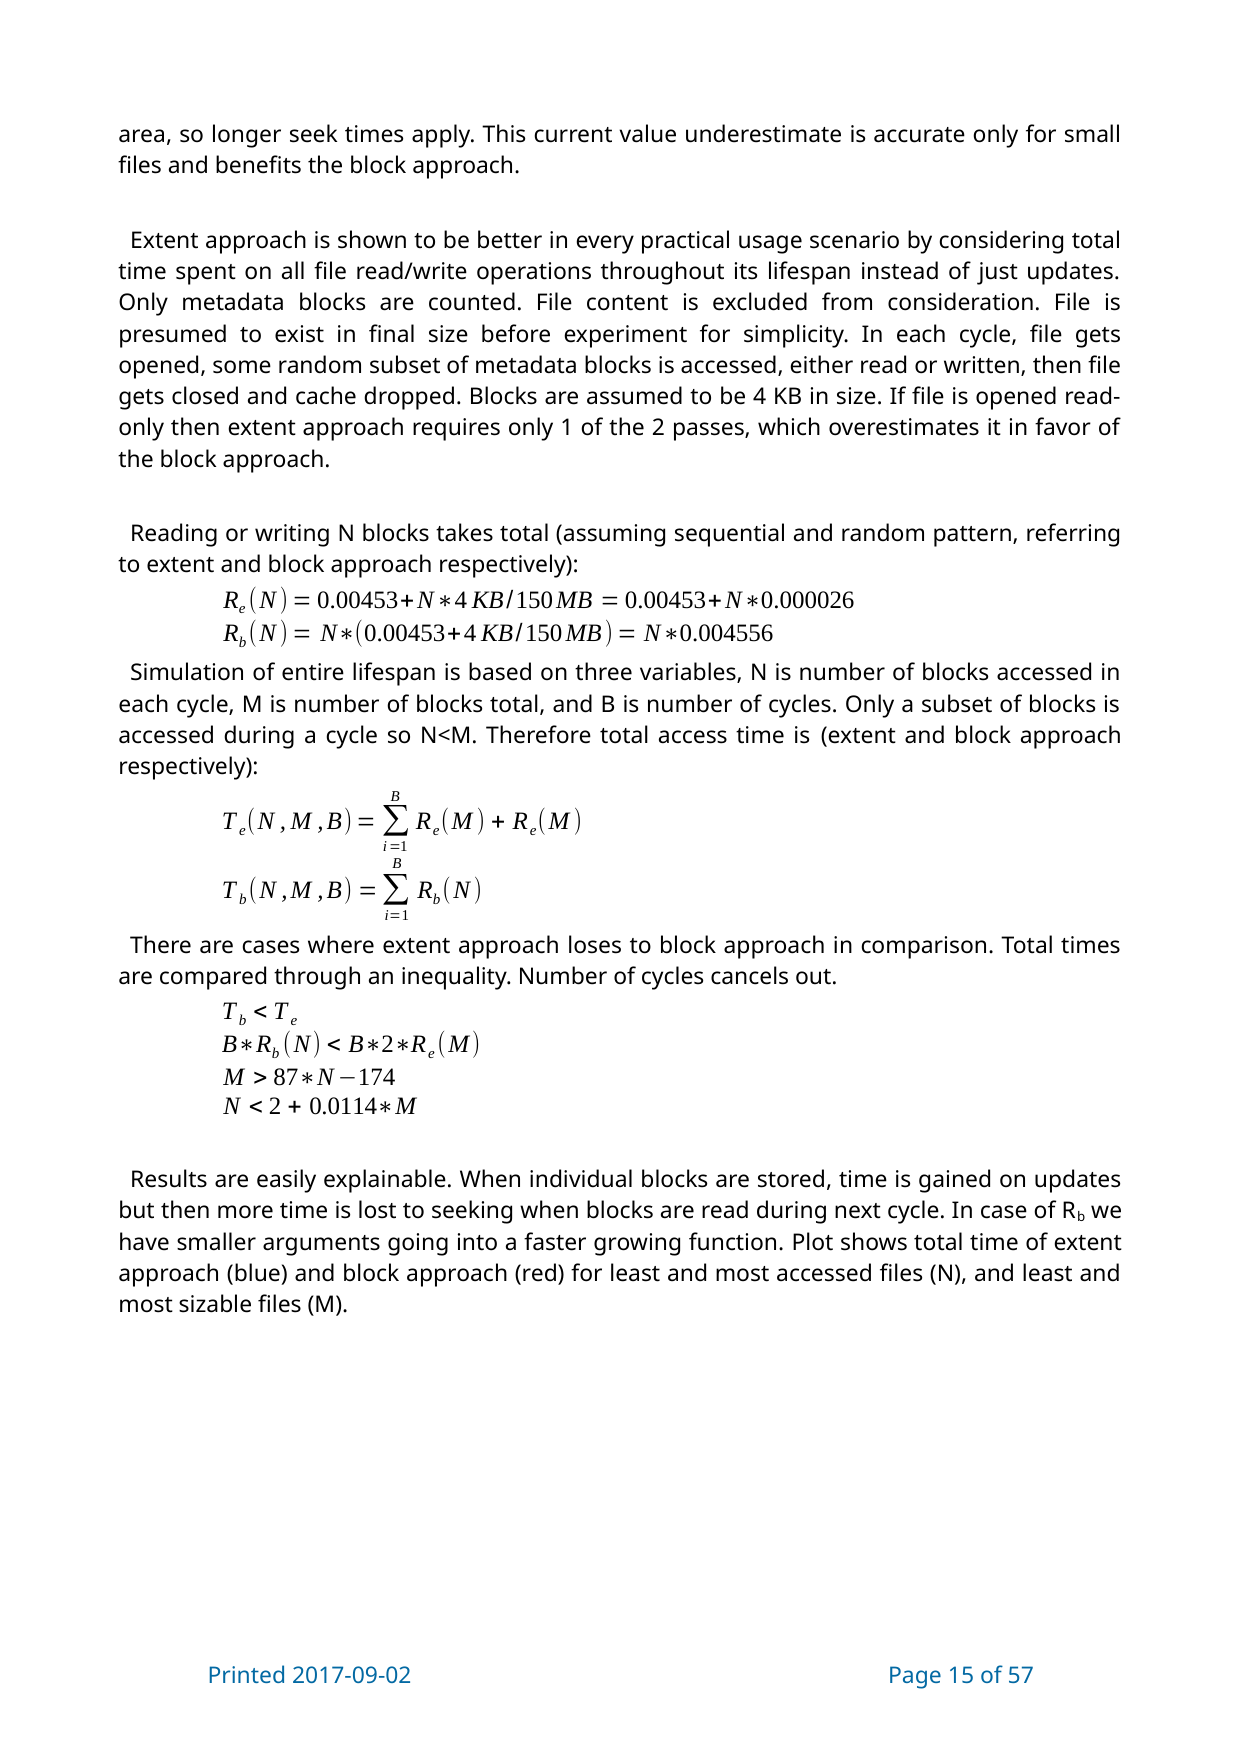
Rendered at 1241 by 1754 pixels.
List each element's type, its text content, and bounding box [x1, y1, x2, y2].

text Results are easily explainable. When individual blocks are stored, time is gained on updates but then more time is lost to seeking when blocks are read during next cycle. In case of Rb we have smaller arguments going into a faster growing function. Plot shows total time of extent approach (blue) and block approach (red) for least and most accessed files (N), and least and most sizable files (M). [118, 1163, 1122, 1319]
text Reading or writing N blocks takes total (assuming sequential and random pattern, referring to extent and block approach respectively): [118, 517, 1122, 579]
text area, so longer seek times apply. This current value underestimate is accurate only for small files and benefits the block approach. [118, 118, 1122, 181]
text There are cases where extent approach loses to block approach in comparison. Total times are compared through an inequality. Number of cycles cancels out. [118, 929, 1122, 992]
text Extent approach is shown to be better in every practical usage scenario by considering total time spent on all file read/write operations throughout its lifespan instead of just updates. Only metadata blocks are counted. File content is excluded from consideration. File is presumed to exist in final size before experiment for simplicity. In each cycle, file gets opened, some random subset of metadata blocks is accessed, either read or written, then file gets closed and cache dropped. Blocks are assumed to be 4 KB in size. If file is opened read-only then extent approach requires only 1 of the 2 passes, which overestimates it in favor of the block approach. [118, 224, 1122, 474]
text Simulation of entire lifespan is based on three variables, N is number of blocks accessed in each cycle, M is number of blocks total, and B is number of cycles. Only a subset of blocks is accessed during a cycle so N<M. Therefore total access time is (extent and block approach respectively): [118, 656, 1122, 781]
